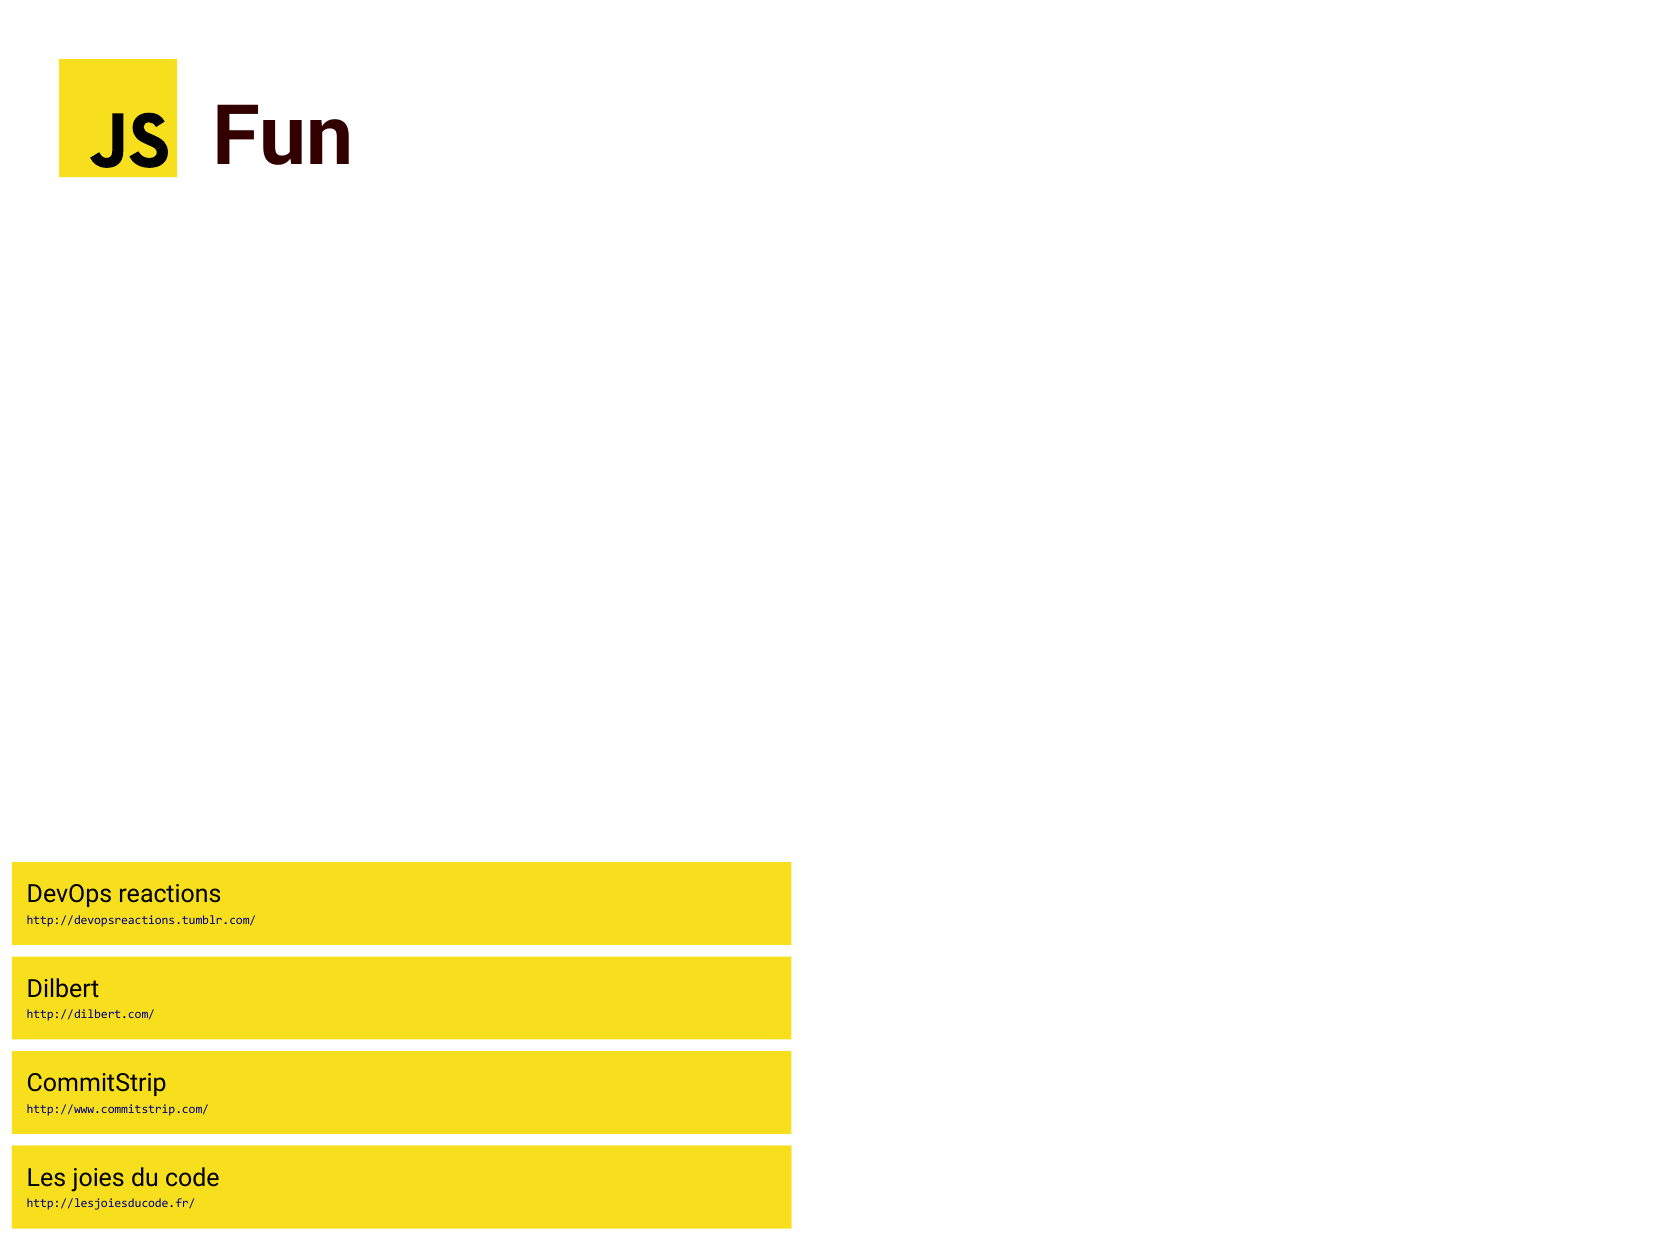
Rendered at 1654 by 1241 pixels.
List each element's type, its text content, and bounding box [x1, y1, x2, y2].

text_box CommitStrip http://www.commitstrip.com/ [11, 1051, 792, 1134]
title Fun [194, 72, 1559, 201]
text_box Dilbert http://dilbert.com/ [11, 956, 792, 1040]
text_box Les joies du code http://lesjoiesducode.fr/ [11, 1145, 792, 1229]
text_box DevOps reactions http://devopsreactions.tumblr.com/ [11, 862, 792, 945]
